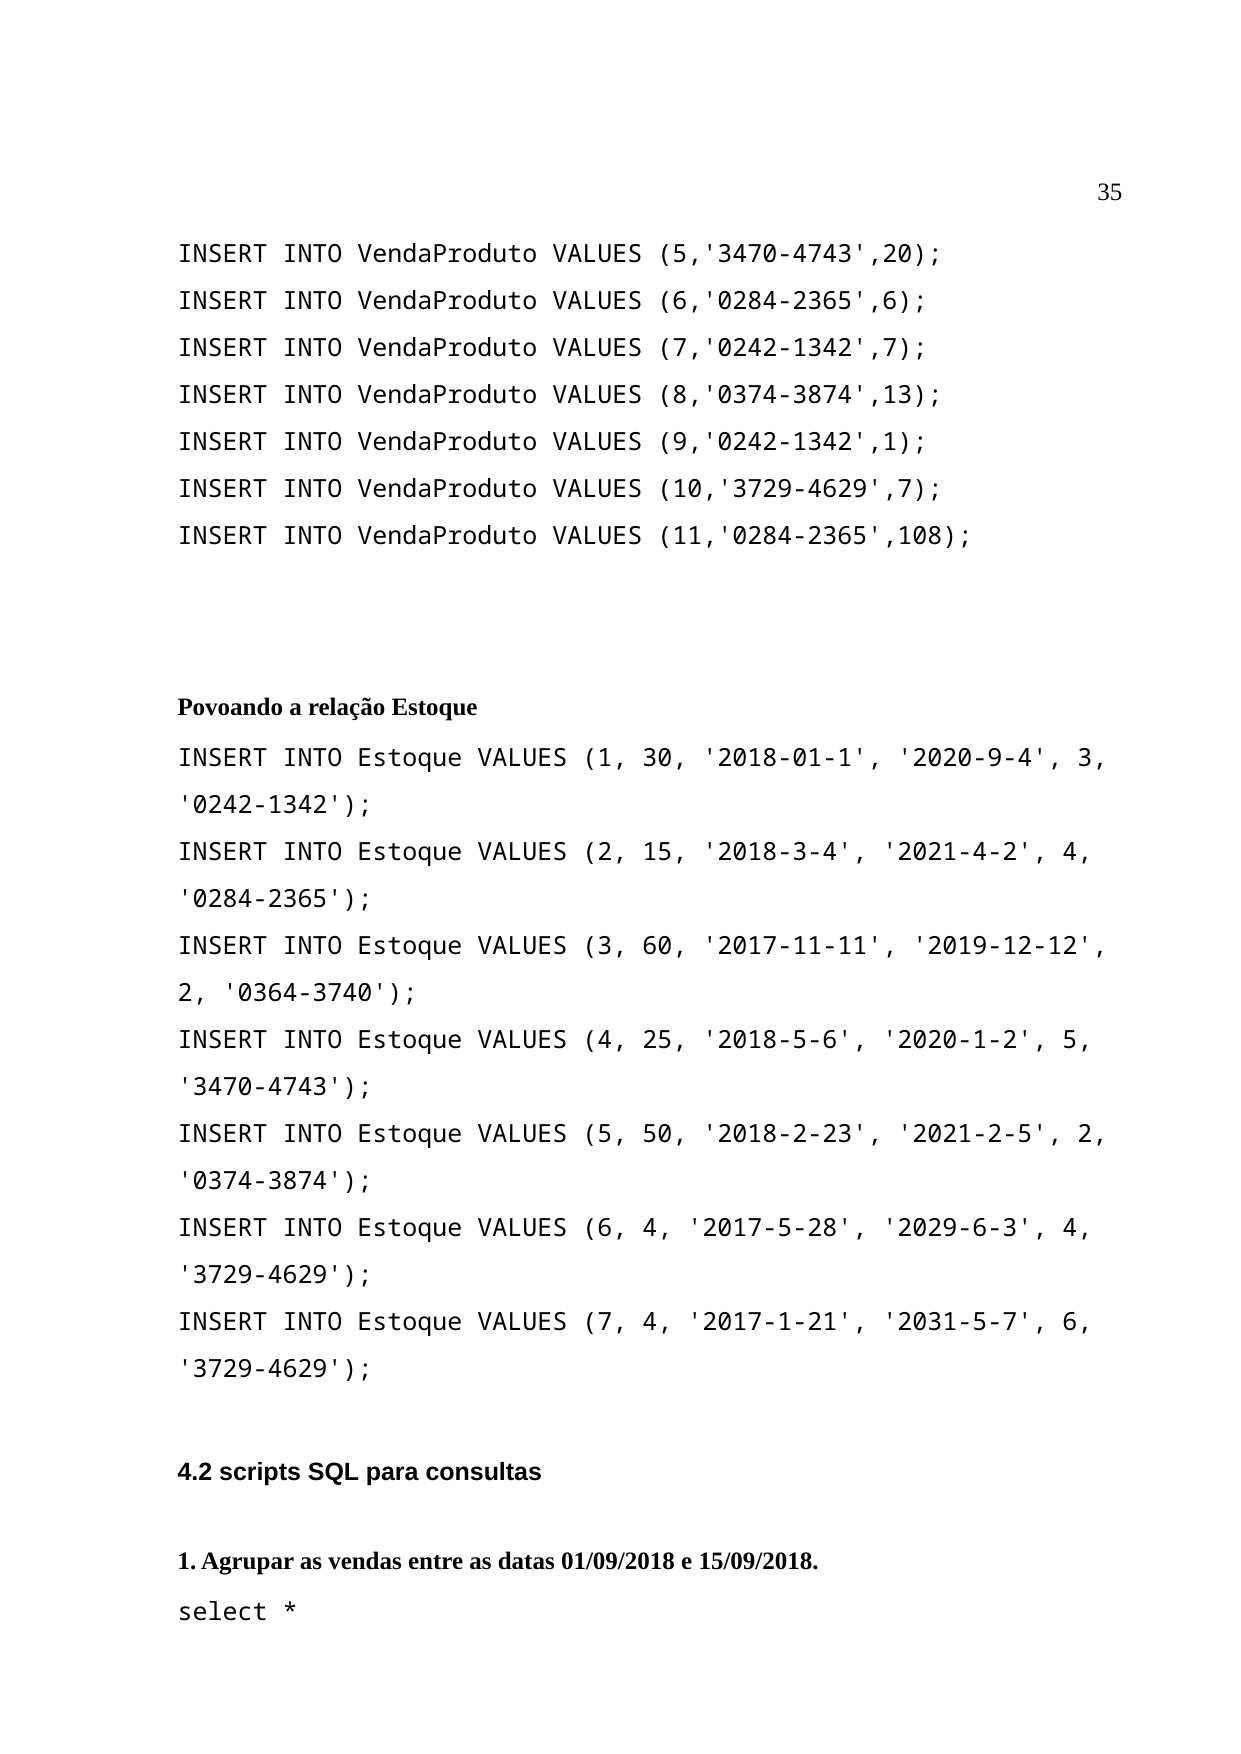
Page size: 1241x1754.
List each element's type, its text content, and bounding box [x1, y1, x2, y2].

text INSERT INTO VendaProduto VALUES (11,'0284-2365',108); [177, 517, 1122, 551]
text INSERT INTO Estoque VALUES (2, 15, '2018-3-4', '2021-4-2', 4, '0284-2365'); [177, 834, 1122, 915]
text INSERT INTO VendaProduto VALUES (9,'0242-1342',1); [177, 423, 1122, 457]
text INSERT INTO Estoque VALUES (3, 60, '2017-11-11', '2019-12-12', 2, '0364-3740'); [177, 928, 1122, 1009]
text INSERT INTO VendaProduto VALUES (6,'0284-2365',6); [177, 282, 1122, 316]
text INSERT INTO Estoque VALUES (4, 25, '2018-5-6', '2020-1-2', 5, '3470-4743'); [177, 1022, 1122, 1103]
text INSERT INTO Estoque VALUES (6, 4, '2017-5-28', '2029-6-3', 4, '3729-4629'); [177, 1210, 1122, 1291]
text INSERT INTO VendaProduto VALUES (5,'3470-4743',20); [177, 235, 1122, 269]
text INSERT INTO Estoque VALUES (1, 30, '2018-01-1', '2020-9-4', 3, '0242-1342'); [177, 740, 1122, 821]
subtitle 4.2 scripts SQL para consultas [177, 1419, 1122, 1486]
text INSERT INTO VendaProduto VALUES (8,'0374-3874',13); [177, 376, 1122, 410]
text INSERT INTO Estoque VALUES (7, 4, '2017-1-21', '2031-5-7', 6, '3729-4629'); [177, 1304, 1122, 1385]
text INSERT INTO VendaProduto VALUES (7,'0242-1342',7); [177, 329, 1122, 363]
text 1. Agrupar as vendas entre as datas 01/09/2018 e 15/09/2018. [177, 1546, 1122, 1575]
text select * [177, 1594, 1122, 1628]
text INSERT INTO VendaProduto VALUES (10,'3729-4629',7); [177, 470, 1122, 504]
text INSERT INTO Estoque VALUES (5, 50, '2018-2-23', '2021-2-5', 2, '0374-3874'); [177, 1116, 1122, 1197]
text Povoando a relação Estoque [177, 692, 1122, 721]
